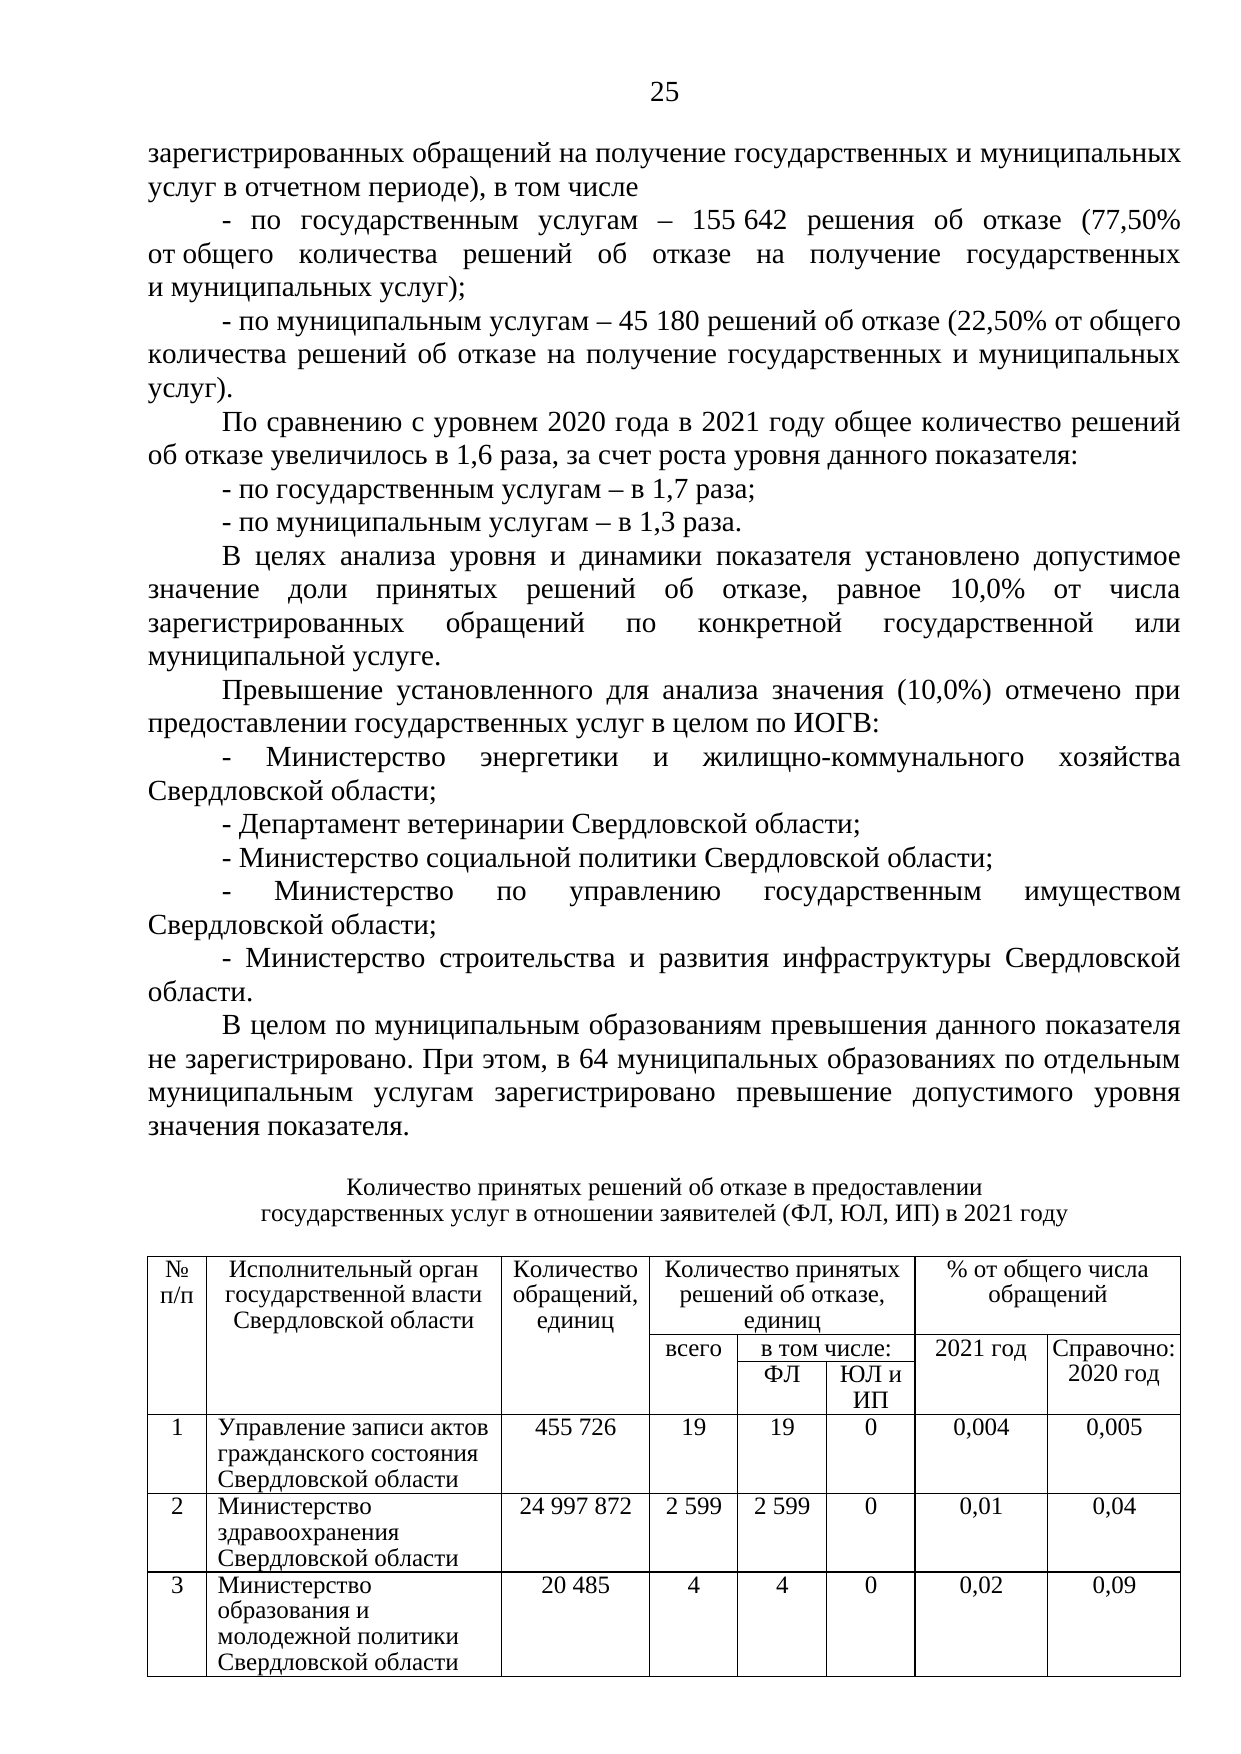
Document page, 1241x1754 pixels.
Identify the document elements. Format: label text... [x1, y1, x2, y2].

text Превышение установленного для анализа значения (10,0%) отмечено при предоставлении государственных услуг в целом по ИОГВ: [148, 672, 1181, 739]
table_cell ФЛ [738, 1362, 826, 1414]
table_cell 2 599 [650, 1494, 737, 1571]
table_cell 19 [738, 1415, 826, 1493]
table_cell 0 [827, 1415, 914, 1493]
table_cell 19 [650, 1415, 737, 1493]
table_cell 2021 год [916, 1335, 1047, 1414]
text - по государственным услугам – 155 642 решения об отказе (77,50% от общего количества решений об отказе на получение государственных и муниципальных услуг); [148, 202, 1181, 303]
text В целях анализа уровня и динамики показателя установлено допустимое значение доли принятых решений об отказе, равное 10,0% от числа зарегистрированных обращений по конкретной государственной или муниципальной услуге. [148, 538, 1181, 672]
table_cell 0 [827, 1573, 914, 1676]
text - по государственным услугам – в 1,7 раза; [148, 471, 1181, 504]
table_cell 3 [148, 1573, 206, 1676]
text - по муниципальным услугам – в 1,3 раза. [148, 504, 1181, 538]
table_cell 2 [148, 1494, 206, 1571]
text - Министерство энергетики и жилищно-коммунального хозяйства Свердловской области; [148, 739, 1181, 806]
table_cell 20 485 [502, 1573, 649, 1676]
table_cell 0,09 [1048, 1573, 1180, 1676]
text - по муниципальным услугам – 45 180 решений об отказе (22,50% от общего количества решений об отказе на получение государственных и муниципальных услуг). [148, 303, 1181, 404]
table_cell 4 [738, 1573, 826, 1676]
table_cell 0 [827, 1494, 914, 1571]
text - Департамент ветеринарии Свердловской области; [148, 806, 1181, 840]
table_cell Справочно: 2020 год [1048, 1335, 1180, 1414]
table_cell Министерство образования и молодежной политики Свердловской области [207, 1573, 501, 1676]
table_header № п/п [148, 1257, 206, 1414]
table_cell 4 [650, 1573, 737, 1676]
table_cell 0,04 [1048, 1494, 1180, 1571]
table_cell 0,02 [916, 1573, 1047, 1676]
table_header Исполнительный орган государственной власти Свердловской области [207, 1257, 501, 1414]
text По сравнению с уровнем 2020 года в 2021 году общее количество решений об отказе увеличилось в 1,6 раза, за счет роста уровня данного показателя: [148, 404, 1181, 471]
table_cell 0,004 [916, 1415, 1047, 1493]
table_cell 1 [148, 1415, 206, 1493]
table_header Количество обращений, единиц [502, 1257, 649, 1414]
table_cell Управление записи актов гражданского состояния Свердловской области [207, 1415, 501, 1493]
table_cell ЮЛ и ИП [827, 1362, 914, 1414]
table_cell Министерство здравоохранения Свердловской области [207, 1494, 501, 1571]
text - Министерство социальной политики Свердловской области; [148, 840, 1181, 873]
text Количество принятых решений об отказе в предоставлении [148, 1175, 1181, 1201]
table_header % от общего числа обращений [916, 1257, 1180, 1334]
text - Министерство по управлению государственным имуществом Свердловской области; [148, 873, 1181, 940]
table_cell 455 726 [502, 1415, 649, 1493]
table_cell 0,01 [916, 1494, 1047, 1571]
table_cell всего [650, 1335, 737, 1414]
text - Министерство строительства и развития инфраструктуры Свердловской области. [148, 940, 1181, 1007]
text государственных услуг в отношении заявителей (ФЛ, ЮЛ, ИП) в 2021 году [148, 1201, 1181, 1227]
table_cell в том числе: [738, 1335, 914, 1361]
table_cell 24 997 872 [502, 1494, 649, 1571]
table_header Количество принятых решений об отказе, единиц [650, 1257, 914, 1334]
text В целом по муниципальным образованиям превышения данного показателя не зарегистрировано. При этом, в 64 муниципальных образованиях по отдельным муниципальным услугам зарегистрировано превышение допустимого уровня значения показателя. [148, 1007, 1181, 1142]
table_cell 0,005 [1048, 1415, 1180, 1493]
table_cell 2 599 [738, 1494, 826, 1571]
text зарегистрированных обращений на получение государственных и муниципальных услуг в отчетном периоде), в том числе [148, 135, 1181, 202]
